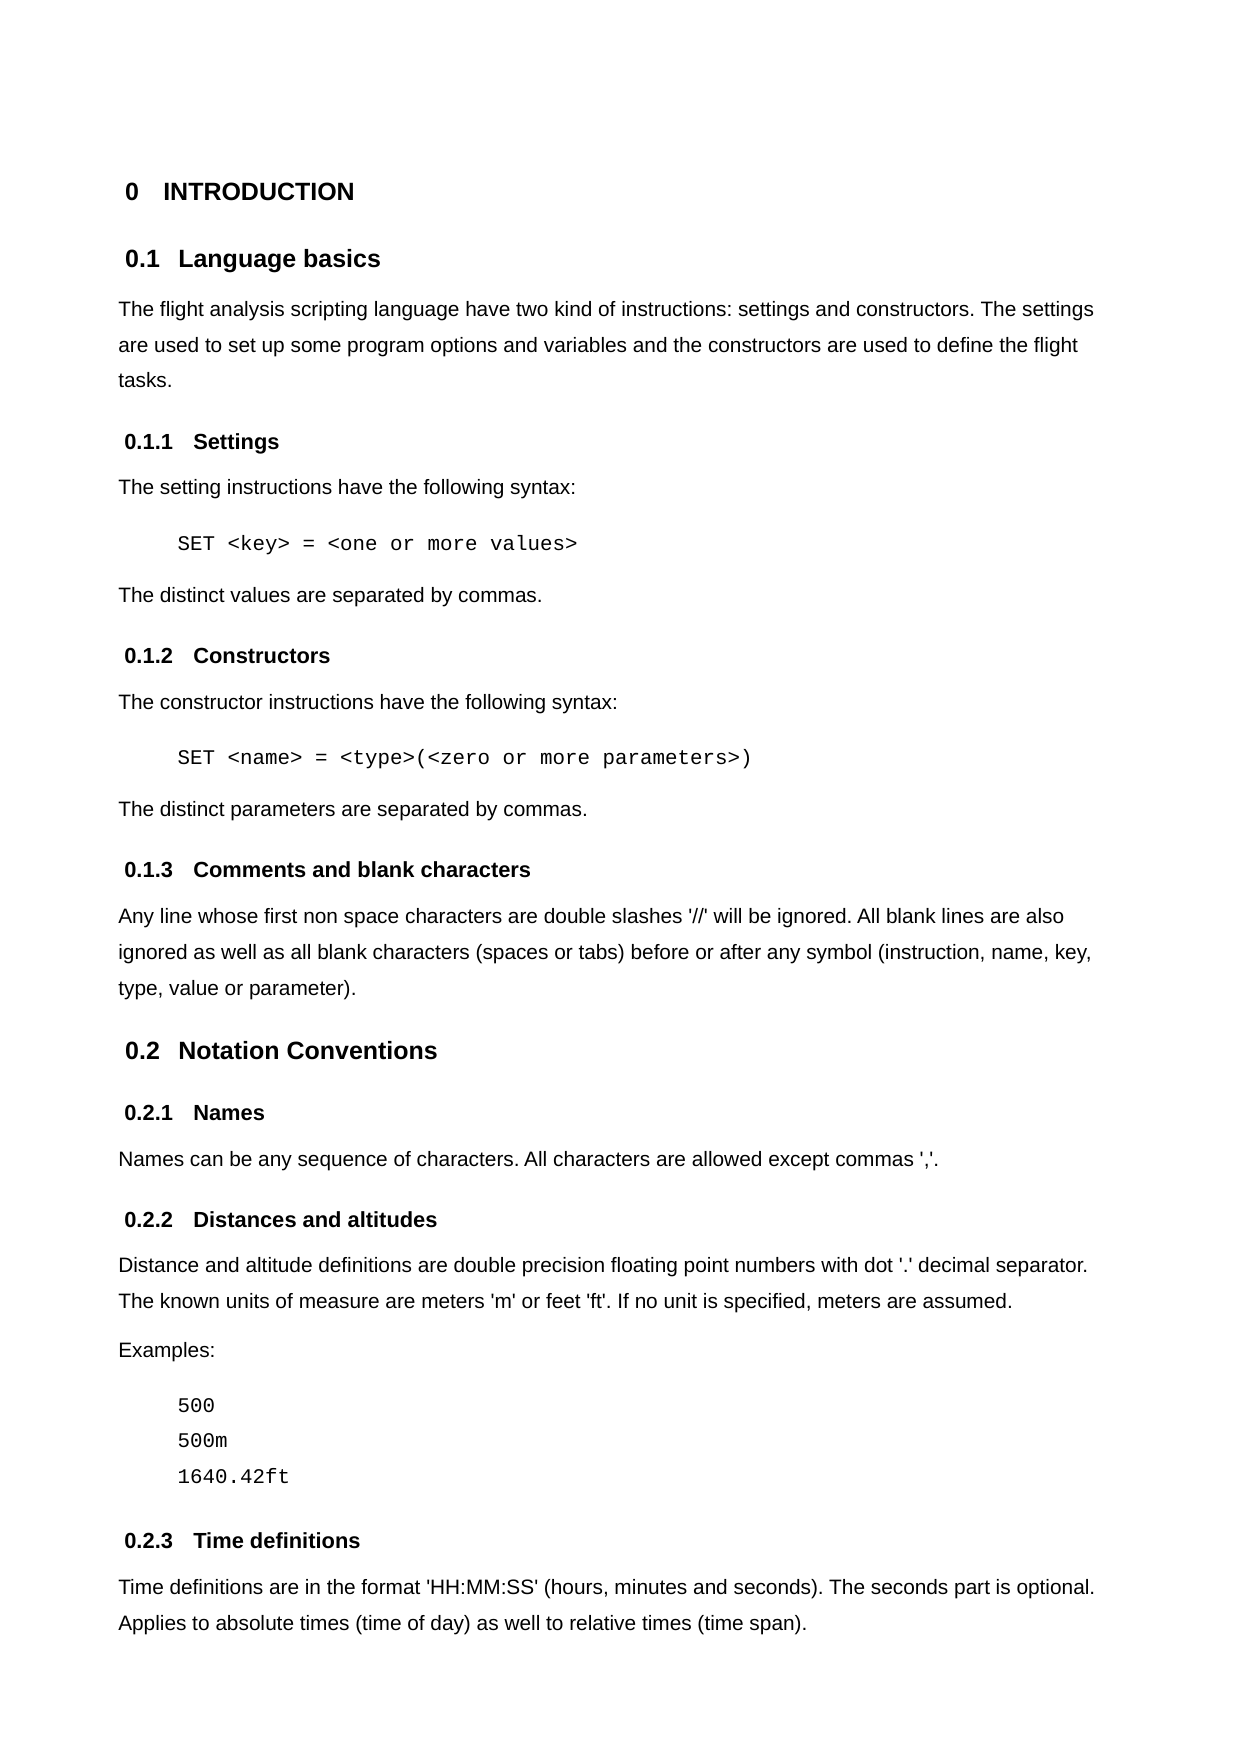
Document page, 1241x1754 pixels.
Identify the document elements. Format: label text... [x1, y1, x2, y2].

subtitle Settings [118, 428, 1122, 454]
subtitle Notation Conventions [118, 1036, 1122, 1065]
text Examples: [118, 1338, 1122, 1362]
subtitle Names [118, 1100, 1122, 1125]
subtitle Language basics [118, 244, 1122, 273]
text Any line whose first non space characters are double slashes '//' will be ignored. All blank lines are also ignored as well as all blank characters (spaces or tabs) before or after any symbol (instruction, name, key, type, value or parameter). [118, 904, 1122, 1000]
subtitle Introduction [118, 177, 1122, 206]
text Distance and altitude definitions are double precision floating point numbers with dot '.' decimal separator. The known units of measure are meters 'm' or feet 'ft'. If no unit is specified, meters are assumed. [118, 1253, 1122, 1313]
text Time definitions are in the format 'HH:MM:SS' (hours, minutes and seconds). The seconds part is optional. Applies to absolute times (time of day) as well to relative times (time span). [118, 1574, 1122, 1634]
text The distinct parameters are separated by commas. [118, 797, 1122, 821]
subtitle Time definitions [118, 1528, 1122, 1553]
text 500 500m 1640.42ft [177, 1395, 1063, 1489]
subtitle Distances and altitudes [118, 1207, 1122, 1232]
text The distinct values are separated by commas. [118, 583, 1122, 607]
subtitle Constructors [118, 643, 1122, 668]
text SET <key> = <one or more values> [177, 532, 1063, 556]
text The flight analysis scripting language have two kind of instructions: settings and constructors. The settings are used to set up some program options and variables and the constructors are used to define the flight tasks. [118, 296, 1122, 392]
text The setting instructions have the following syntax: [118, 475, 1122, 499]
subtitle Comments and blank characters [118, 857, 1122, 882]
text The constructor instructions have the following syntax: [118, 689, 1122, 713]
text Names can be any sequence of characters. All characters are allowed except commas ','. [118, 1146, 1122, 1170]
text SET <name> = <type>(<zero or more parameters>) [177, 747, 1063, 771]
